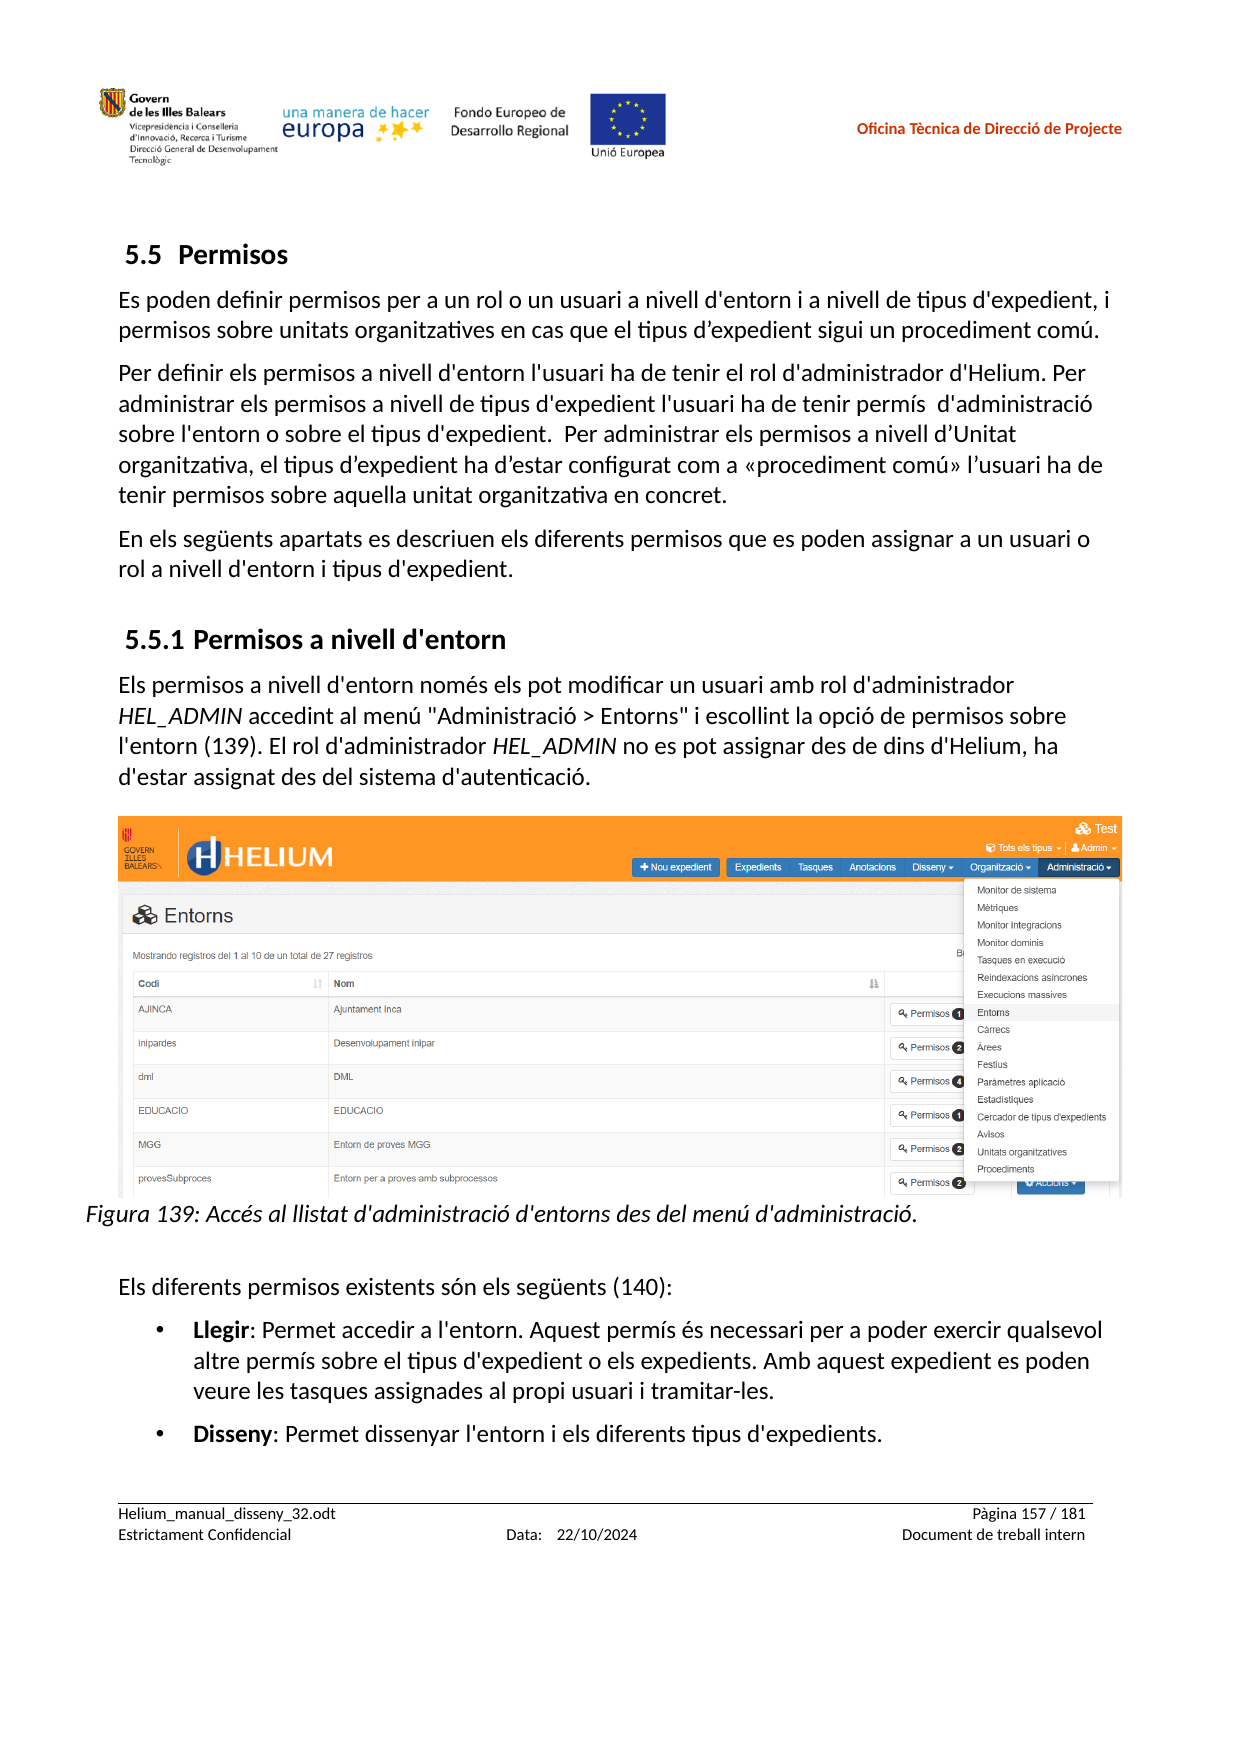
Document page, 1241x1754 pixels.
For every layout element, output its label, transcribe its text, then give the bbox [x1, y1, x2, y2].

list Disseny: Permet dissenyar l'entorn i els diferents tipus d'expedients. [156, 1418, 1122, 1449]
text Figura 139: Accés al llistat d'administració d'entorns des del menú d'administració. [86, 1198, 1155, 1228]
subtitle Permisos a nivell d'entorn [118, 621, 1122, 657]
text Es poden definir permisos per a un rol o un usuari a nivell d'entorn i a nivell de tipus d'expedient, i permisos sobre unitats organitzatives en cas que el tipus d’expedient sigui un procediment comú. [118, 284, 1122, 345]
text Els diferents permisos existents són els següents (140): [118, 1271, 1122, 1302]
text Per definir els permisos a nivell d'entorn l'usuari ha de tenir el rol d'administrador d'Helium. Per administrar els permisos a nivell de tipus d'expedient l'usuari ha de tenir permís d'administració sobre l'entorn o sobre el tipus d'expedient. Per administrar els permisos a nivell d’Unitat organitzativa, el tipus d’expedient ha d’estar configurat com a «procediment comú» l’usuari ha de tenir permisos sobre aquella unitat organitzativa en concret. [118, 358, 1122, 510]
subtitle Permisos [118, 236, 1122, 272]
picture [99, 87, 668, 166]
picture [118, 816, 1123, 1198]
list Llegir: Permet accedir a l'entorn. Aquest permís és necessari per a poder exercir qualsevol altre permís sobre el tipus d'expedient o els expedients. Amb aquest expedient es poden veure les tasques assignades al propi usuari i tramitar-les. [156, 1314, 1122, 1406]
text Els permisos a nivell d'entorn només els pot modificar un usuari amb rol d'administrador HEL_ADMIN accedint al menú "Administració > Entorns" i escollint la opció de permisos sobre l'entorn (139). El rol d'administrador HEL_ADMIN no es pot assignar des de dins d'Helium, ha d'estar assignat des del sistema d'autenticació. [118, 669, 1122, 791]
text En els següents apartats es descriuen els diferents permisos que es poden assignar a un usuari o rol a nivell d'entorn i tipus d'expedient. [118, 523, 1122, 584]
